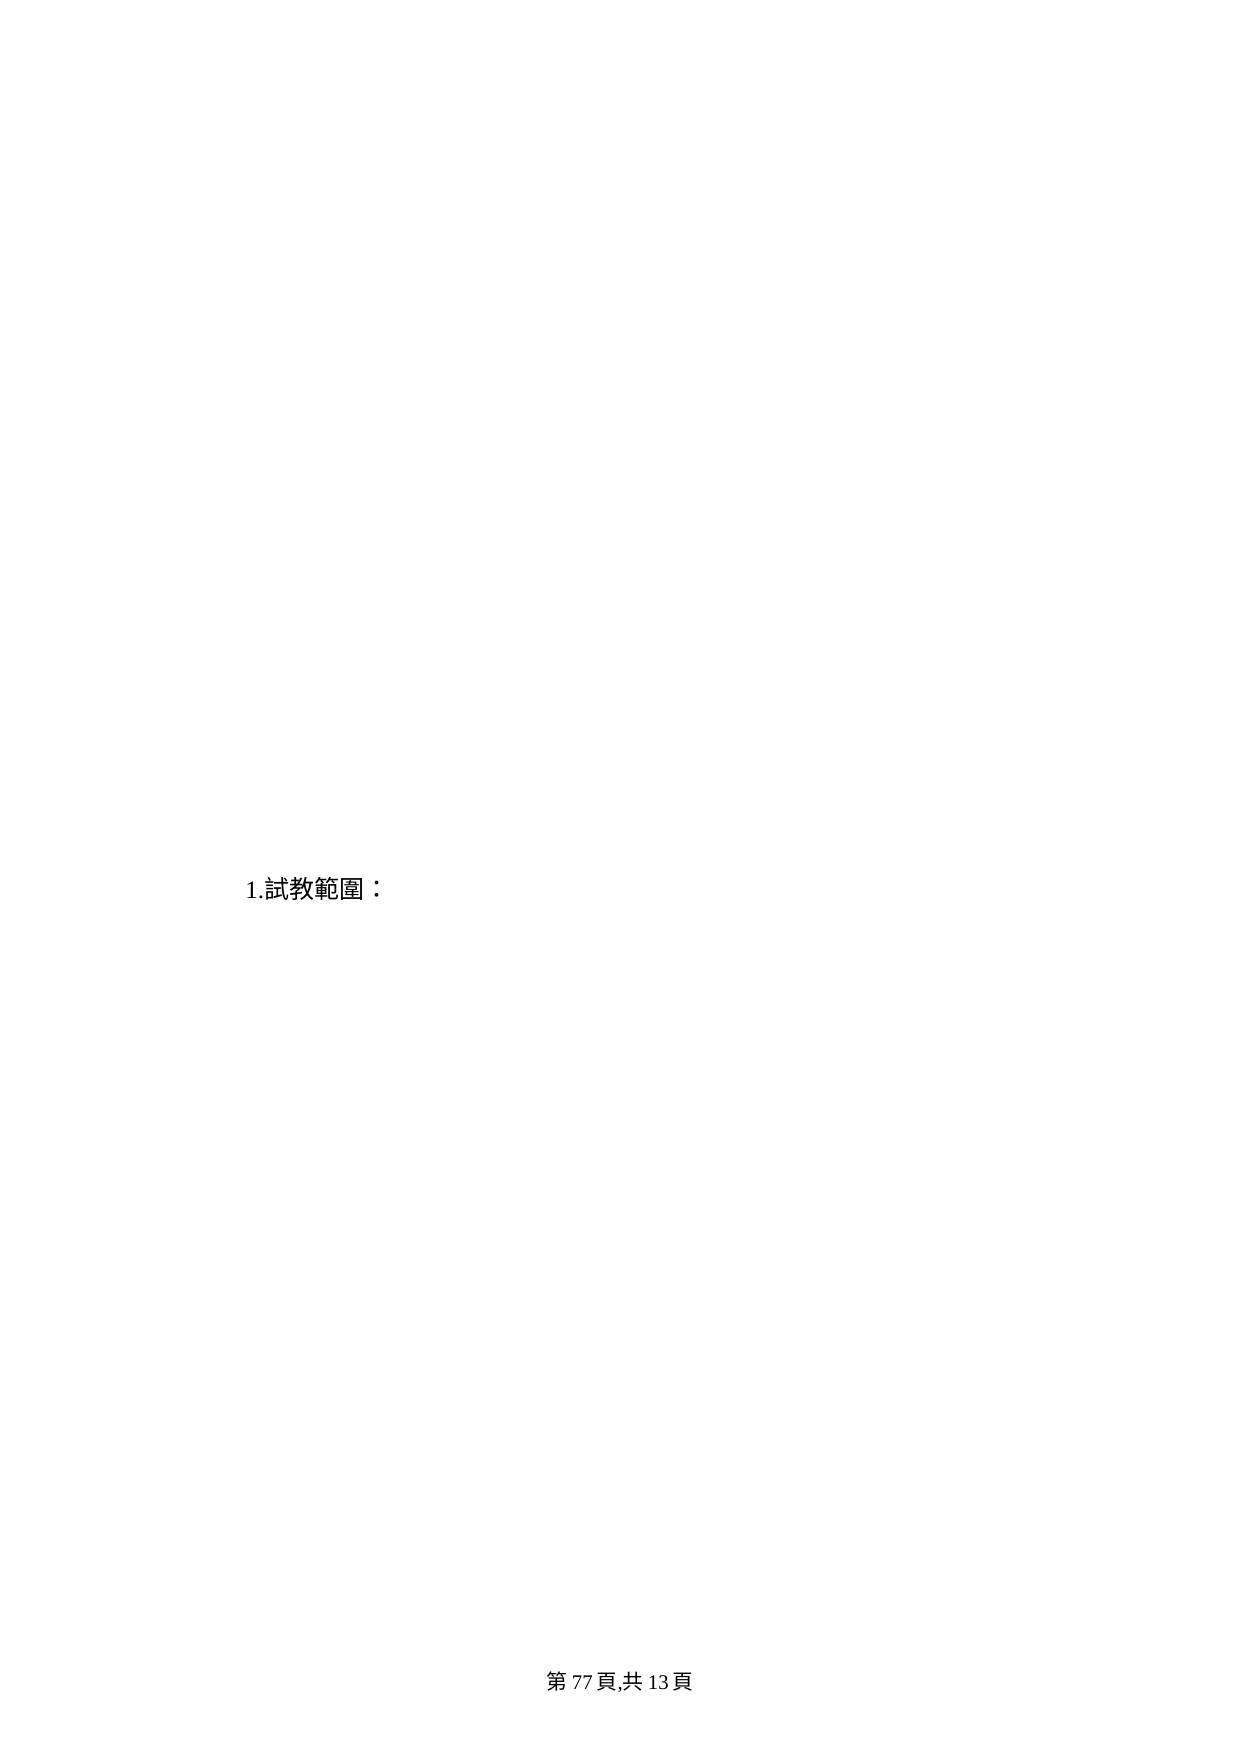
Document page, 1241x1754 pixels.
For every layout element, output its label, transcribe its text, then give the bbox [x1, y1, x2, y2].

text 1.試教範圍： [245, 846, 1122, 908]
